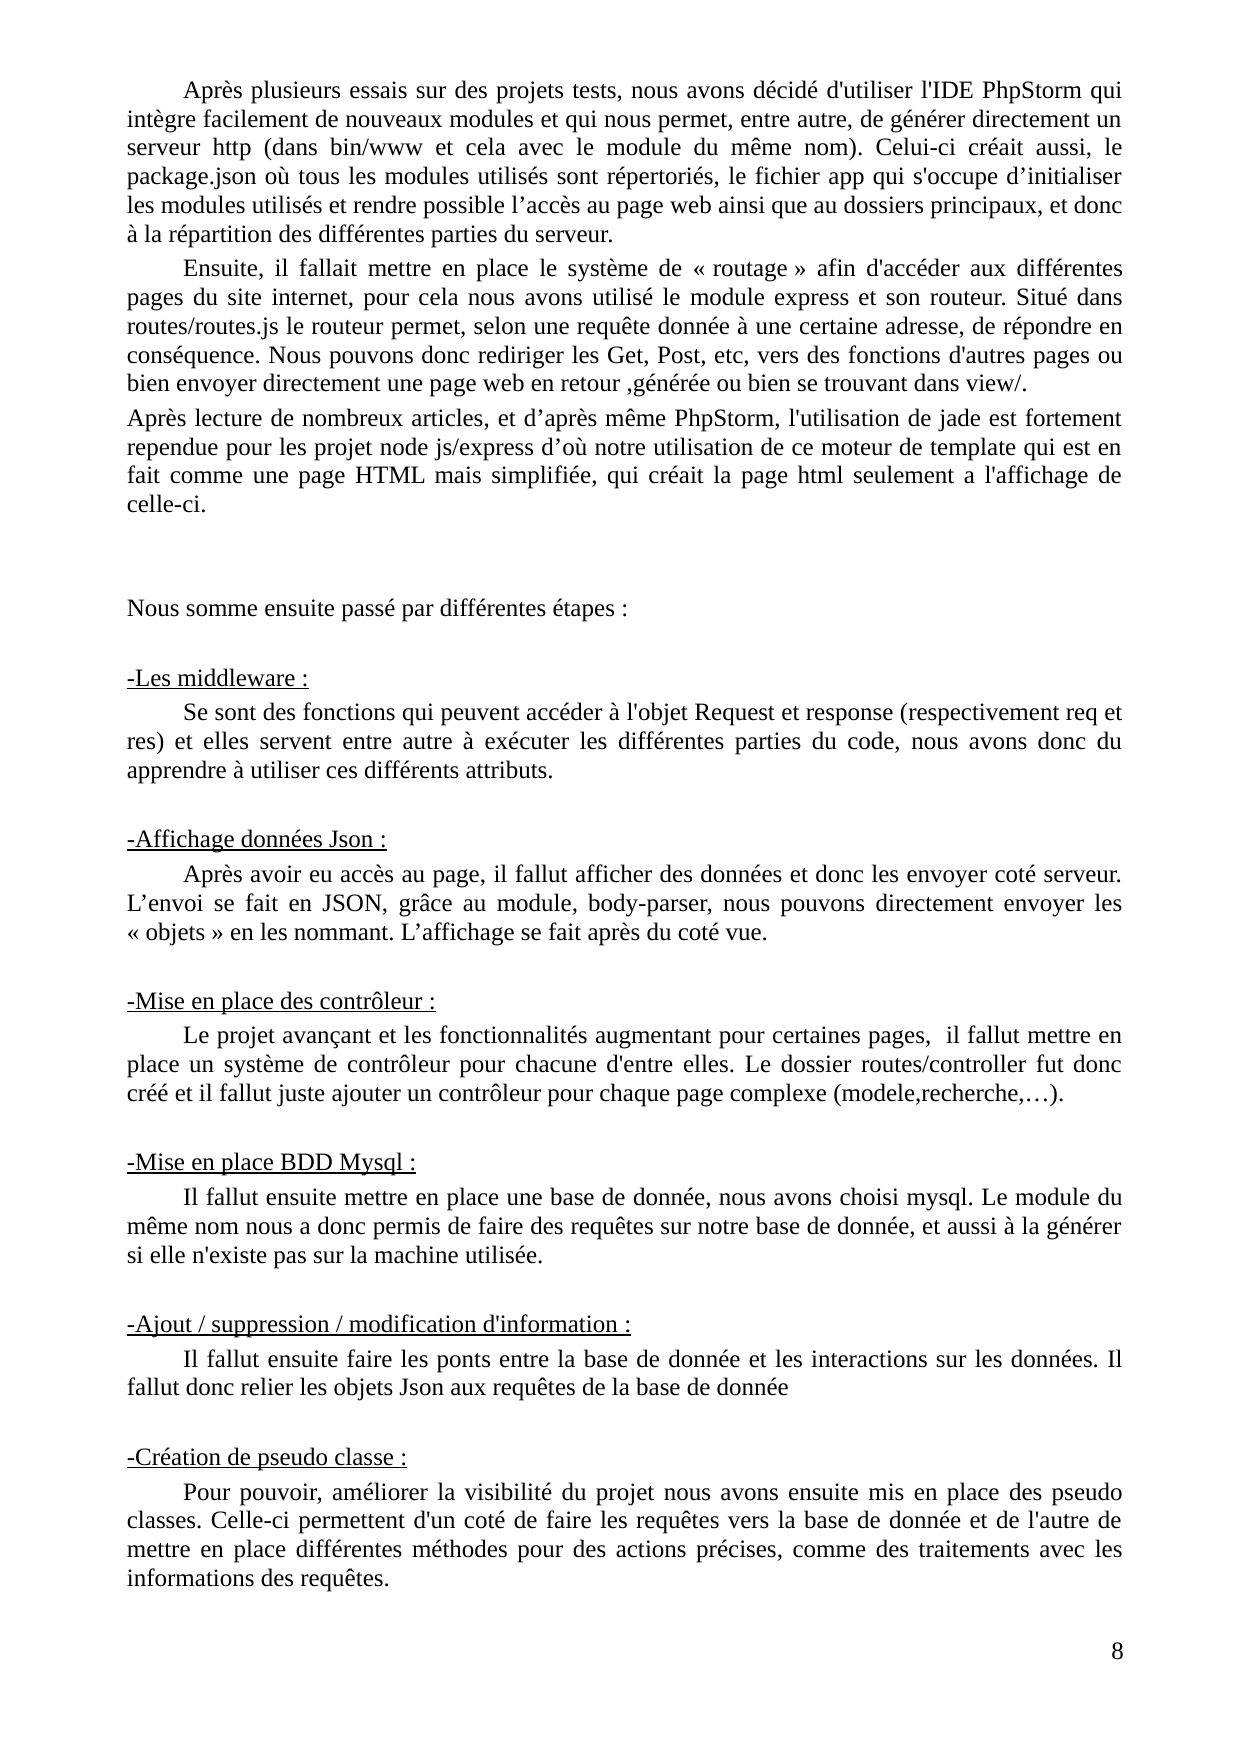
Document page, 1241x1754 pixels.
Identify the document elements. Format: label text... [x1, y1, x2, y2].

text Se sont des fonctions qui peuvent accéder à l'objet Request et response (respectivement req et res) et elles servent entre autre à exécuter les différentes parties du code, nous avons donc du apprendre à utiliser ces différents attributs. [127, 697, 1123, 784]
text -Les middleware : [127, 663, 1123, 692]
text -Ajout / suppression / modification d'information : [127, 1309, 1123, 1338]
text Nous somme ensuite passé par différentes étapes : [127, 593, 1123, 622]
text Pour pouvoir, améliorer la visibilité du projet nous avons ensuite mis en place des pseudo classes. Celle-ci permettent d'un coté de faire les requêtes vers la base de donnée et de l'autre de mettre en place différentes méthodes pour des actions précises, comme des traitements avec les informations des requêtes. [127, 1477, 1123, 1592]
text -Mise en place des contrôleur : [127, 986, 1123, 1015]
text Après avoir eu accès au page, il fallut afficher des données et donc les envoyer coté serveur. L’envoi se fait en JSON, grâce au module, body-parser, nous pouvons directement envoyer les « objets » en les nommant. L’affichage se fait après du coté vue. [127, 859, 1123, 945]
text Il fallut ensuite faire les ponts entre la base de donnée et les interactions sur les données. Il fallut donc relier les objets Json aux requêtes de la base de donnée [127, 1344, 1123, 1401]
text Ensuite, il fallait mettre en place le système de « routage » afin d'accéder aux différentes pages du site internet, pour cela nous avons utilisé le module express et son routeur. Situé dans routes/routes.js le routeur permet, selon une requête donnée à une certaine adresse, de répondre en conséquence. Nous pouvons donc rediriger les Get, Post, etc, vers des fonctions d'autres pages ou bien envoyer directement une page web en retour ,générée ou bien se trouvant dans view/. [127, 253, 1123, 397]
text -Mise en place BDD Mysql : [127, 1147, 1123, 1176]
text Après plusieurs essais sur des projets tests, nous avons décidé d'utiliser l'IDE PhpStorm qui intègre facilement de nouveaux modules et qui nous permet, entre autre, de générer directement un serveur http (dans bin/www et cela avec le module du même nom). Celui-ci créait aussi, le package.json où tous les modules utilisés sont répertoriés, le fichier app qui s'occupe d’initialiser les modules utilisés et rendre possible l’accès au page web ainsi que au dossiers principaux, et donc à la répartition des différentes parties du serveur. [127, 75, 1123, 247]
text Il fallut ensuite mettre en place une base de donnée, nous avons choisi mysql. Le module du même nom nous a donc permis de faire des requêtes sur notre base de donnée, et aussi à la générer si elle n'existe pas sur la machine utilisée. [127, 1182, 1123, 1268]
text Le projet avançant et les fonctionnalités augmentant pour certaines pages, il fallut mettre en place un système de contrôleur pour chacune d'entre elles. Le dossier routes/controller fut donc créé et il fallut juste ajouter un contrôleur pour chaque page complexe (modele,recherche,…). [127, 1021, 1123, 1107]
text -Création de pseudo classe : [127, 1442, 1123, 1471]
text -Affichage données Json : [127, 824, 1123, 853]
text Après lecture de nombreux articles, et d’après même PhpStorm, l'utilisation de jade est fortement rependue pour les projet node js/express d’où notre utilisation de ce moteur de template qui est en fait comme une page HTML mais simplifiée, qui créait la page html seulement a l'affichage de celle-ci. [127, 403, 1123, 518]
